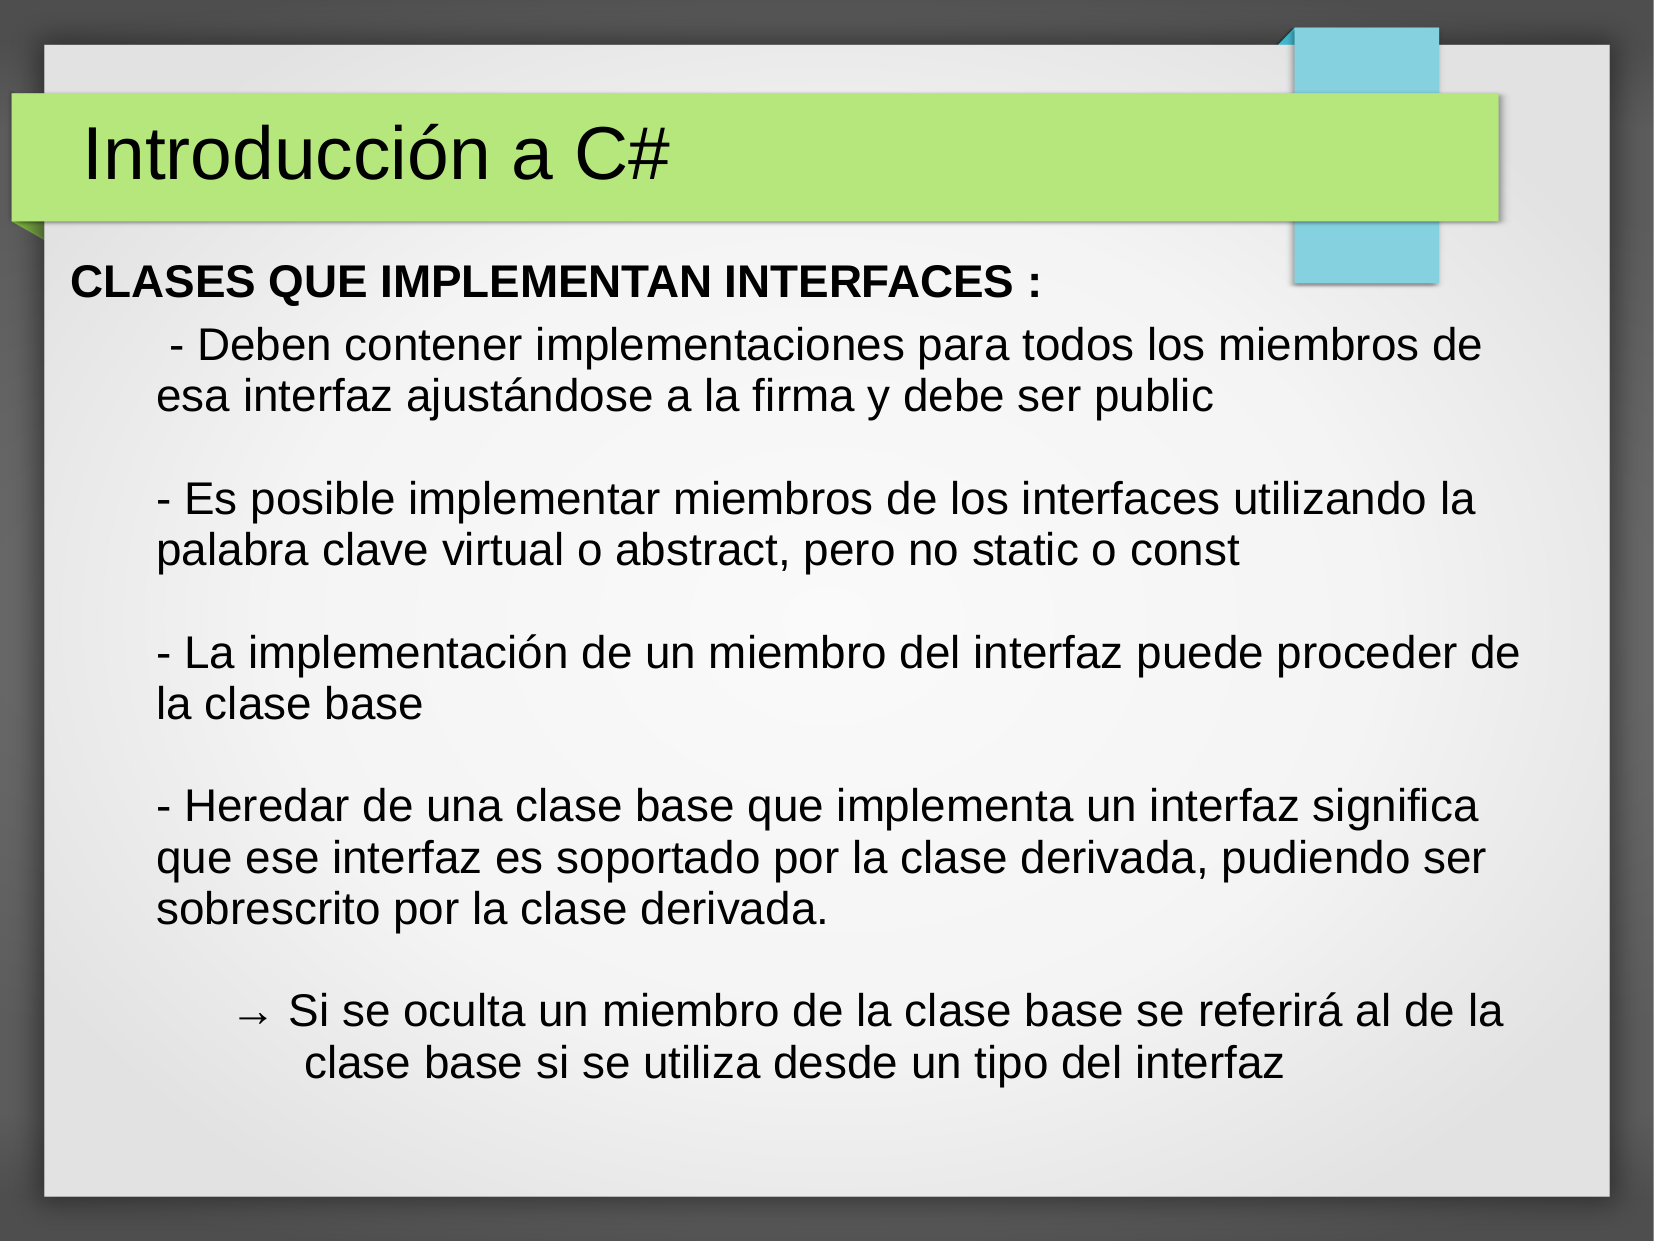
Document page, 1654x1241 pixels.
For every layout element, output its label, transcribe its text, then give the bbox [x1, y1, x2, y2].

text_box - Deben contener implementaciones para todos los miembros de esa interfaz ajustándose a la firma y debe ser public - Es posible implementar miembros de los interfaces utilizando la palabra clave virtual o abstract, pero no static o const - La implementación de un miembro del interfaz puede proceder de la clase base - Heredar de una clase base que implementa un interfaz significa que ese interfaz es soportado por la clase derivada, pudiendo ser sobrescrito por la clase derivada. → Si se oculta un miembro de la clase base se referirá al de la clase base si se utiliza desde un tipo del interfaz [82, 318, 1548, 1088]
picture [0, 0, 1654, 1241]
title Introducción a C# [82, 94, 1264, 213]
text_box CLASES QUE IMPLEMENTAN INTERFACES : [70, 255, 1382, 308]
